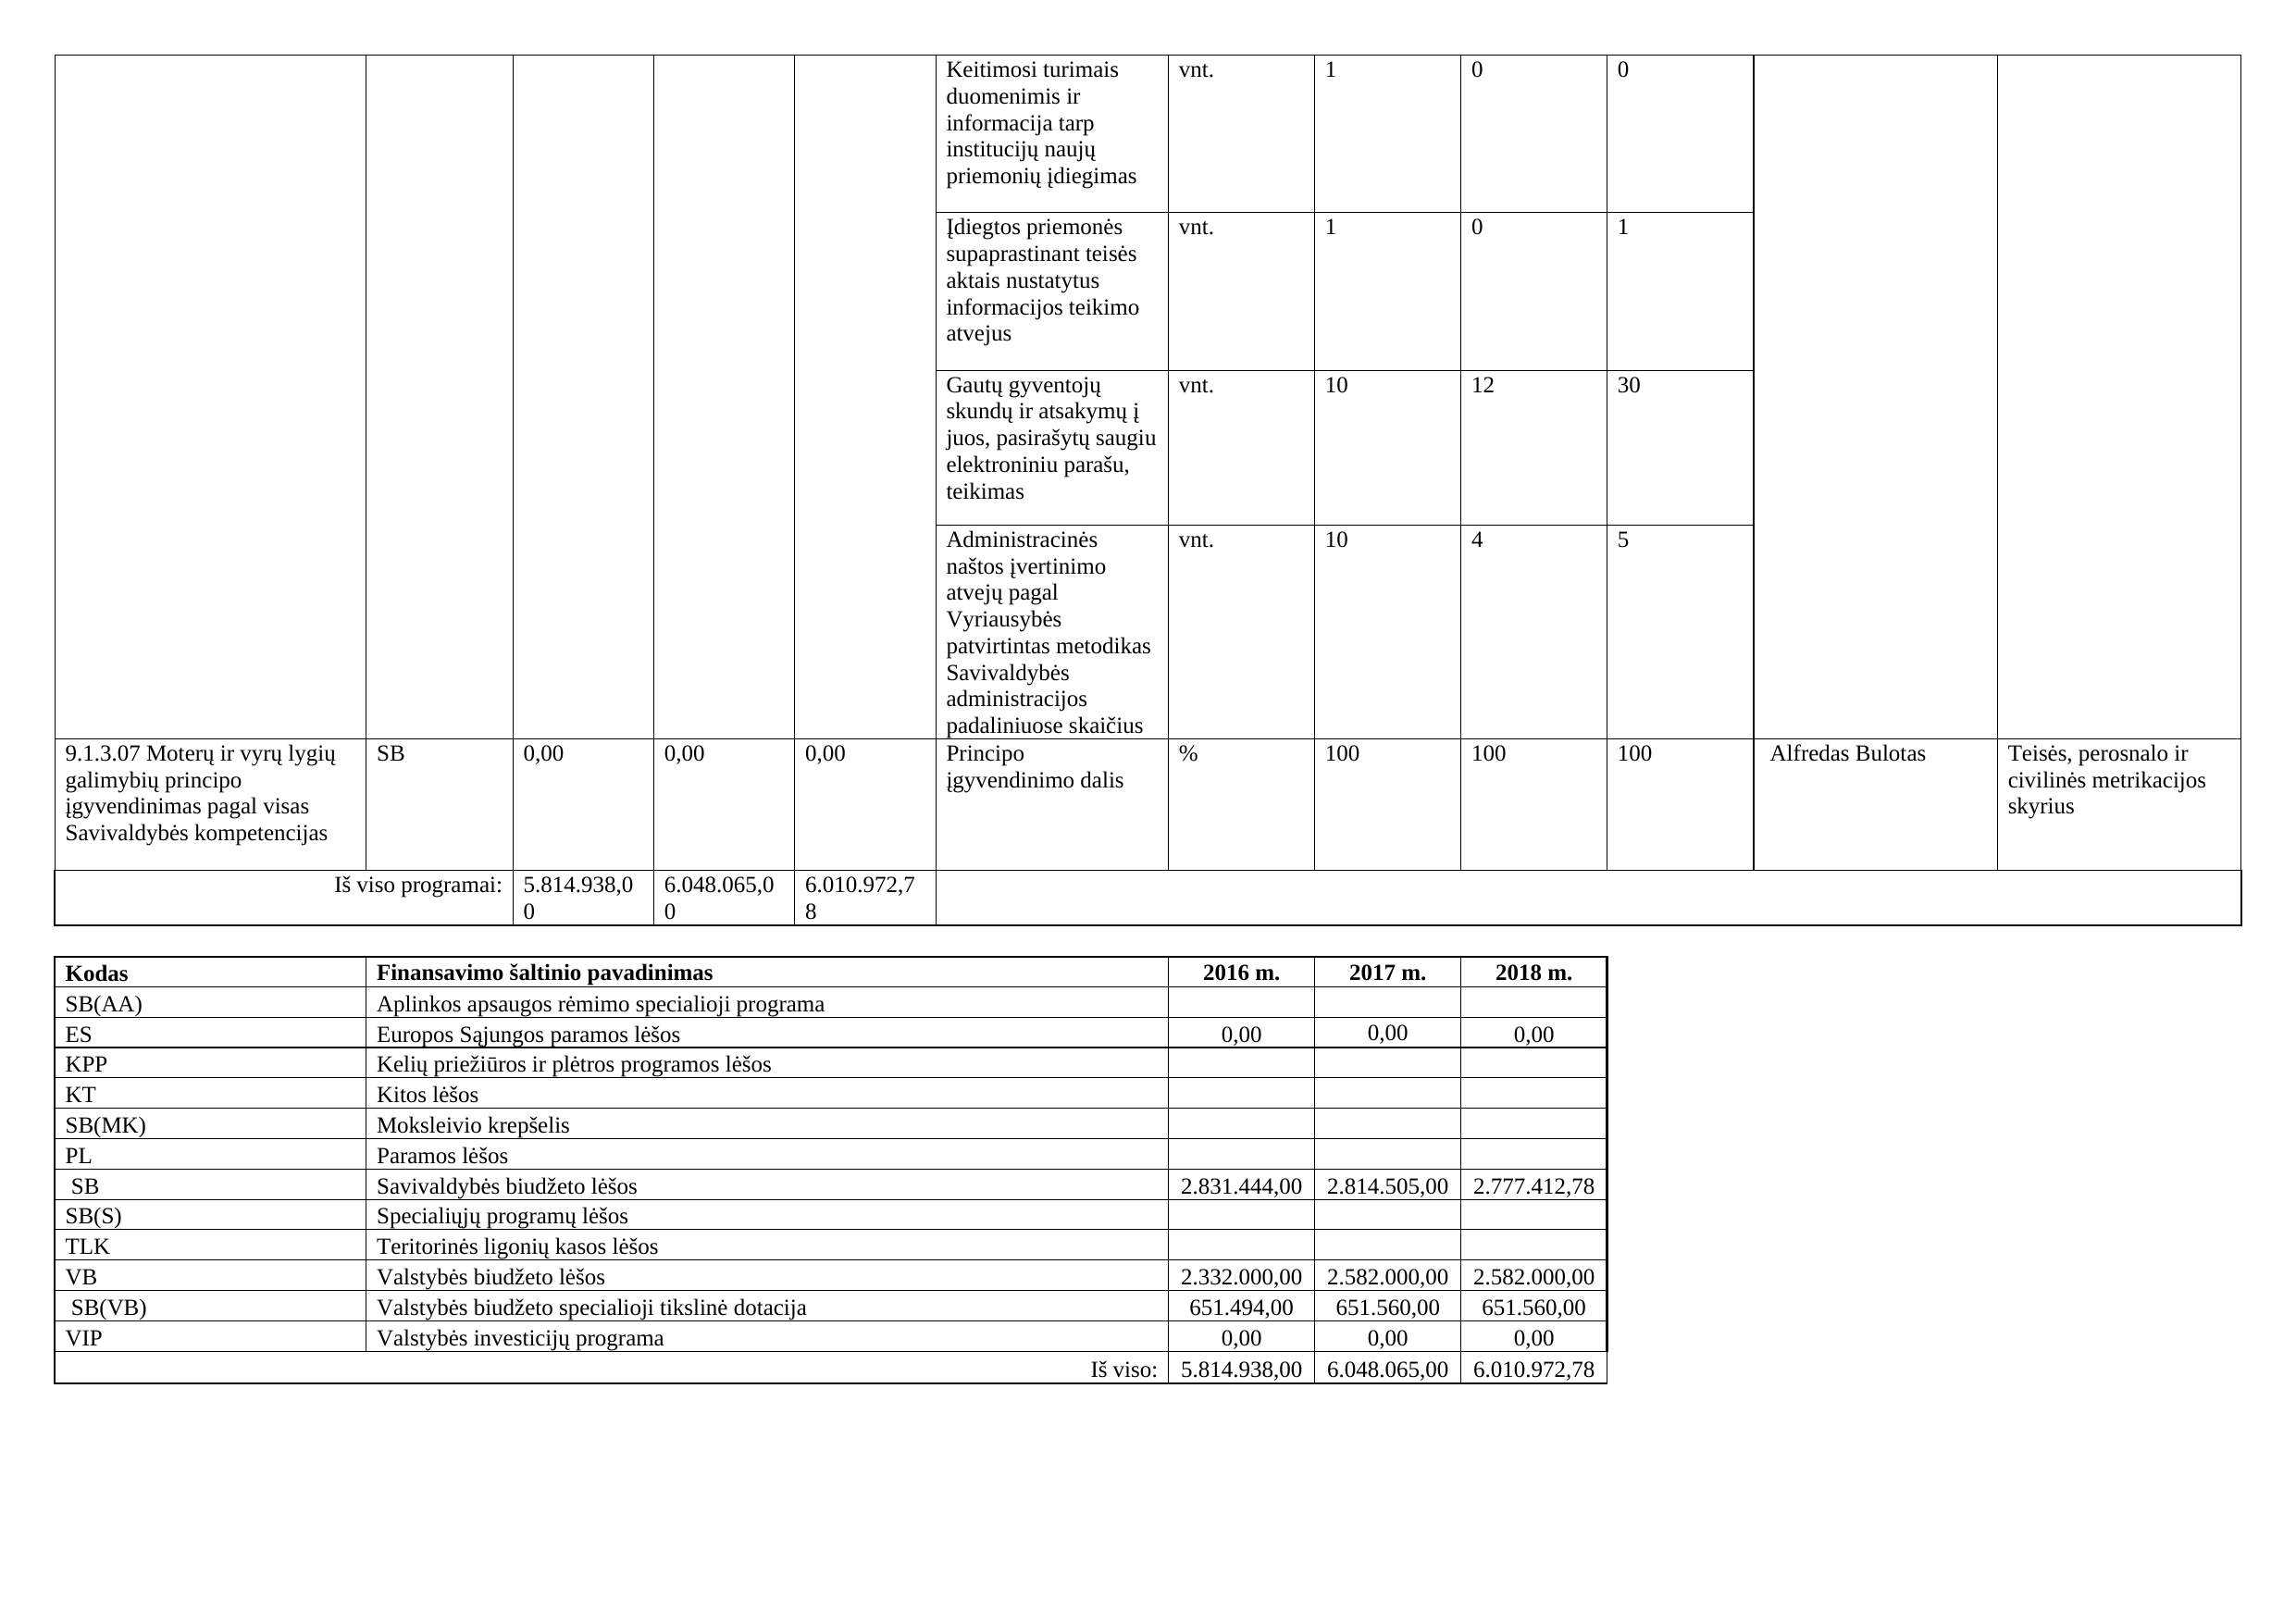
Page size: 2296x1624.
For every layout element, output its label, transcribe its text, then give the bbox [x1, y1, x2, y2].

table_cell 0,00 [1461, 1018, 1606, 1047]
table_cell [1998, 56, 2240, 738]
table_cell 1 [1315, 213, 1460, 370]
table_cell 2.582.000,00 [1461, 1260, 1606, 1290]
table_cell [1997, 1017, 2241, 1047]
table_cell [1315, 1230, 1460, 1259]
table_cell Savivaldybės biudžeto lėšos [366, 1170, 1168, 1199]
table_cell [1997, 1077, 2241, 1108]
table_cell [366, 926, 513, 956]
table_cell 30 [1607, 371, 1753, 525]
table_cell [1315, 1139, 1460, 1169]
table_cell [1608, 1320, 1754, 1350]
table_cell Europos Sąjungos paramos lėšos [366, 1018, 1168, 1047]
table_cell 2018 m. [1461, 958, 1606, 986]
table_cell VB [56, 1260, 366, 1290]
table_cell PL [56, 1139, 366, 1169]
table_cell 0,00 [654, 739, 794, 870]
table_cell 2017 m. [1315, 958, 1460, 986]
table_cell 2.582.000,00 [1315, 1260, 1460, 1290]
table_cell [1997, 1199, 2241, 1229]
table_cell VIP [56, 1321, 366, 1350]
table_cell 100 [1315, 739, 1460, 870]
table_cell [1754, 1169, 1997, 1199]
table_cell [1461, 1109, 1606, 1138]
table_cell [1315, 1078, 1460, 1108]
table_cell SB [56, 1170, 366, 1199]
table_cell [653, 926, 795, 956]
table_cell [1754, 1138, 1997, 1169]
table_cell Valstybės biudžeto lėšos [366, 1260, 1168, 1290]
table_cell [1997, 926, 2241, 956]
table_cell 0,00 [795, 739, 936, 870]
table_cell Principo įgyvendinimo dalis [937, 739, 1168, 870]
table_cell 5.814.938,00 [514, 871, 653, 924]
table_cell [514, 56, 653, 738]
table_cell Kodas [56, 958, 366, 986]
table_cell [1754, 1259, 1997, 1290]
table_cell [1608, 1229, 1754, 1259]
table_cell Įdiegtos priemonės supaprastinant teisės aktais nustatytus informacijos teikimo atvejus [937, 213, 1168, 370]
table_cell vnt. [1169, 371, 1314, 525]
table_cell [1608, 1108, 1754, 1138]
table_cell 1 [1607, 213, 1753, 370]
table_cell [1754, 1290, 1997, 1320]
table_cell [1169, 1230, 1314, 1259]
table_cell [1608, 1290, 1754, 1320]
table_cell [1754, 1229, 1997, 1259]
table_cell [1754, 1199, 1997, 1229]
table_cell 6.010.972,78 [795, 871, 936, 924]
table_cell [795, 56, 936, 738]
table_cell [55, 926, 366, 956]
table_cell 0,00 [1315, 1321, 1460, 1350]
table_cell [1754, 1108, 1997, 1138]
table_cell [936, 926, 1168, 956]
table_cell ES [56, 1018, 366, 1047]
table_cell Finansavimo šaltinio pavadinimas [366, 958, 1168, 986]
table_cell [1754, 1351, 1997, 1382]
table_cell [1169, 1048, 1314, 1077]
table_cell Gautų gyventojų skundų ir atsakymų į juos, pasirašytų saugiu elektroniniu parašu, teikimas [937, 371, 1168, 525]
table_cell [1169, 1200, 1314, 1229]
table_cell [937, 871, 2240, 924]
table_cell [1461, 1078, 1606, 1108]
table_cell [1461, 1200, 1606, 1229]
table_cell [654, 56, 794, 738]
table_cell [513, 926, 653, 956]
table_cell [1315, 1109, 1460, 1138]
table_cell SB(VB) [56, 1291, 366, 1320]
table_cell [1997, 986, 2241, 1017]
table_cell [1169, 1139, 1314, 1169]
table_cell Teisės, perosnalo ir civilinės metrikacijos skyrius [1998, 739, 2240, 870]
table_cell SB(AA) [56, 987, 366, 1017]
table_cell [1314, 926, 1460, 956]
table_cell Valstybės investicijų programa [366, 1321, 1168, 1350]
table_cell [1608, 1077, 1754, 1108]
table_cell [1169, 926, 1314, 956]
table_cell [1169, 987, 1314, 1017]
table_cell 10 [1315, 526, 1460, 738]
table_cell 6.048.065,00 [1315, 1352, 1460, 1382]
table_cell 2.814.505,00 [1315, 1170, 1460, 1199]
table_cell [1608, 1138, 1754, 1169]
table_cell SB(MK) [56, 1109, 366, 1138]
table_cell [1608, 1199, 1754, 1229]
table_cell Specialiųjų programų lėšos [366, 1200, 1168, 1229]
table_cell [1607, 926, 1754, 956]
table_cell 0,00 [1461, 1321, 1606, 1350]
table_cell [1997, 1138, 2241, 1169]
table_cell [1997, 1047, 2241, 1077]
table_cell vnt. [1169, 56, 1314, 212]
table_cell Administracinės naštos įvertinimo atvejų pagal Vyriausybės patvirtintas metodikas Savivaldybės administracijos padaliniuose skaičius [937, 526, 1168, 738]
table_cell [1315, 1048, 1460, 1077]
table_cell 6.010.972,78 [1461, 1352, 1607, 1382]
table_cell 0,00 [1169, 1321, 1314, 1350]
table_cell 2.332.000,00 [1169, 1260, 1314, 1290]
table_cell Iš viso: [56, 1352, 1168, 1382]
table_cell KPP [56, 1048, 366, 1077]
table_cell [1169, 1109, 1314, 1138]
table_cell [1607, 1351, 1754, 1382]
table_cell [1754, 926, 1997, 956]
table_cell 0 [1461, 213, 1607, 370]
table_cell [1755, 56, 1997, 738]
table_cell [56, 56, 366, 738]
table_cell [1997, 1290, 2241, 1320]
table_cell [1608, 1017, 1754, 1047]
table_cell [1997, 1351, 2241, 1382]
table_cell [1754, 956, 1997, 986]
table_cell [1608, 986, 1754, 1017]
table_cell 12 [1461, 371, 1607, 525]
table_cell SB(S) [56, 1200, 366, 1229]
table_cell 651.560,00 [1461, 1291, 1606, 1320]
table_cell 1 [1315, 56, 1460, 212]
table_cell 9.1.3.07 Moterų ir vyrų lygių galimybių principo įgyvendinimas pagal visas Savivaldybės kompetencijas [56, 739, 366, 870]
table_cell 2.777.412,78 [1461, 1170, 1606, 1199]
table_cell Moksleivio krepšelis [366, 1109, 1168, 1138]
table_cell [1754, 1320, 1997, 1350]
table_cell [1461, 987, 1606, 1017]
table_cell 0,00 [1315, 1018, 1460, 1047]
table_cell Aplinkos apsaugos rėmimo specialioji programa [366, 987, 1168, 1017]
table_cell 10 [1315, 371, 1460, 525]
table_cell 5 [1607, 526, 1753, 738]
table_cell [1997, 1169, 2241, 1199]
table_cell vnt. [1169, 213, 1314, 370]
table_cell 100 [1461, 739, 1607, 870]
table_cell [1754, 1077, 1997, 1108]
table_cell vnt. [1169, 526, 1314, 738]
table_cell [1461, 926, 1607, 956]
table_cell 5.814.938,00 [1169, 1352, 1314, 1382]
table_cell 2.831.444,00 [1169, 1170, 1314, 1199]
table_cell 0 [1607, 56, 1753, 212]
table_cell [1461, 1048, 1606, 1077]
table_cell TLK [56, 1230, 366, 1259]
table_cell [1461, 1139, 1606, 1169]
table_cell [1315, 987, 1460, 1017]
table_cell 0 [1461, 56, 1607, 212]
table_cell Kelių priežiūros ir plėtros programos lėšos [366, 1048, 1168, 1077]
table_cell [1997, 956, 2241, 986]
table_cell [1608, 956, 1754, 986]
table_cell [1169, 1078, 1314, 1108]
table_cell [1997, 1229, 2241, 1259]
table_cell Valstybės biudžeto specialioji tikslinė dotacija [366, 1291, 1168, 1320]
table_cell 100 [1607, 739, 1753, 870]
table_cell Keitimosi turimais duomenimis ir informacija tarp institucijų naujų priemonių įdiegimas [937, 56, 1168, 212]
table_cell 0,00 [1169, 1018, 1314, 1047]
table_cell [795, 926, 936, 956]
table_cell % [1169, 739, 1314, 870]
table_cell [1754, 986, 1997, 1017]
table_cell [1608, 1259, 1754, 1290]
table_cell KT [56, 1078, 366, 1108]
table_cell 6.048.065,00 [654, 871, 794, 924]
table_cell [366, 56, 513, 738]
table_cell Paramos lėšos [366, 1139, 1168, 1169]
table_cell 651.560,00 [1315, 1291, 1460, 1320]
table_cell [1461, 1230, 1606, 1259]
table_cell [1754, 1017, 1997, 1047]
table_cell Iš viso programai: [56, 871, 513, 924]
table_cell Kitos lėšos [366, 1078, 1168, 1108]
table_cell Teritorinės ligonių kasos lėšos [366, 1230, 1168, 1259]
table_cell [1997, 1320, 2241, 1350]
table_cell 0,00 [514, 739, 653, 870]
table_cell [1997, 1108, 2241, 1138]
table_cell 651.494,00 [1169, 1291, 1314, 1320]
table_cell 4 [1461, 526, 1607, 738]
table_cell SB [366, 739, 513, 870]
table_cell [1608, 1047, 1754, 1077]
table_cell Alfredas Bulotas [1755, 739, 1997, 870]
table_cell [1315, 1200, 1460, 1229]
table_cell [1754, 1047, 1997, 1077]
table_cell 2016 m. [1169, 958, 1314, 986]
table_cell [1608, 1169, 1754, 1199]
table_cell [1997, 1259, 2241, 1290]
